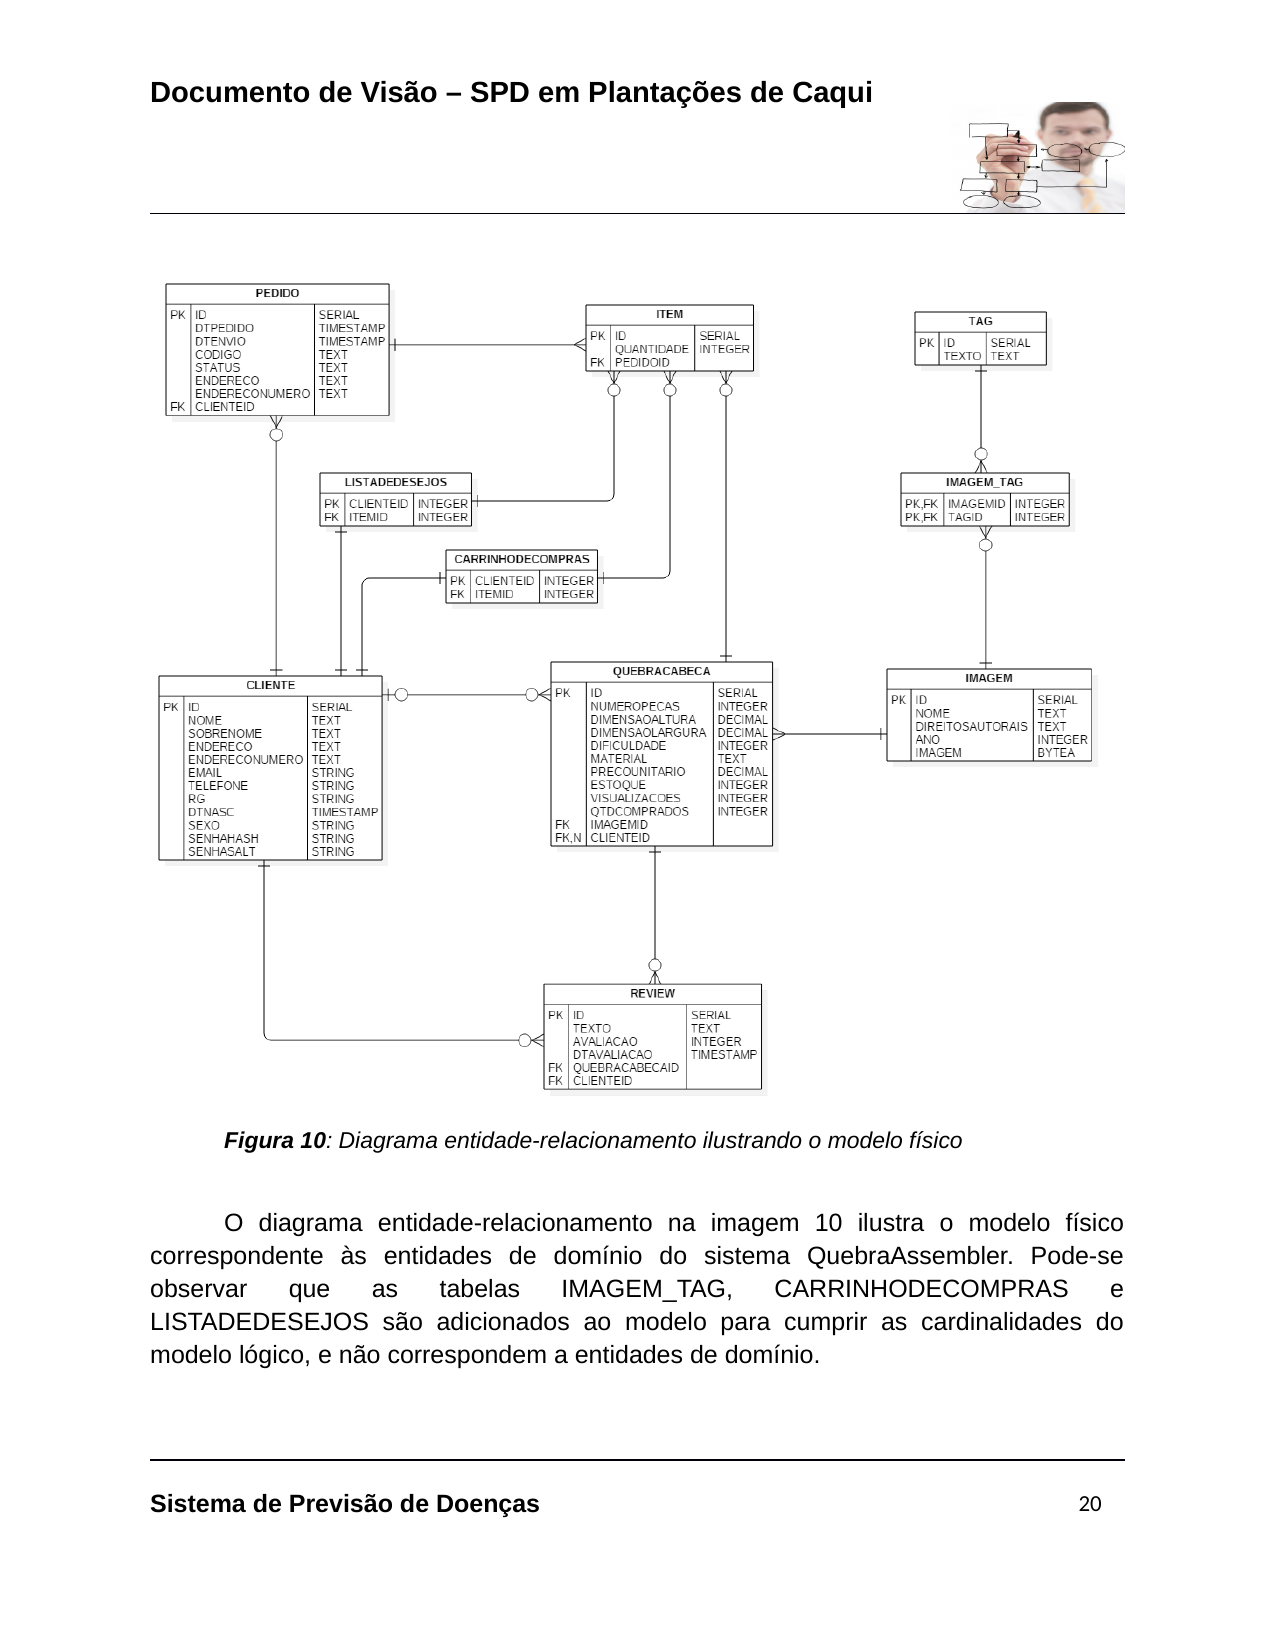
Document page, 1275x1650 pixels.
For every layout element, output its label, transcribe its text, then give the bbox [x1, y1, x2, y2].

text Figura 10: Diagrama entidade-relacionamento ilustrando o modelo físico [150, 1127, 1125, 1154]
text O diagrama entidade-relacionamento na imagem 10 ilustra o modelo físico correspondente às entidades de domínio do sistema QuebraAssembler. Pode-se observar que as tabelas IMAGEM_TAG, CARRINHODECOMPRAS e LISTADEDESEJOS são adicionados ao modelo para cumprir as cardinalidades do modelo lógico, e não correspondem a entidades de domínio. [150, 1208, 1125, 1368]
